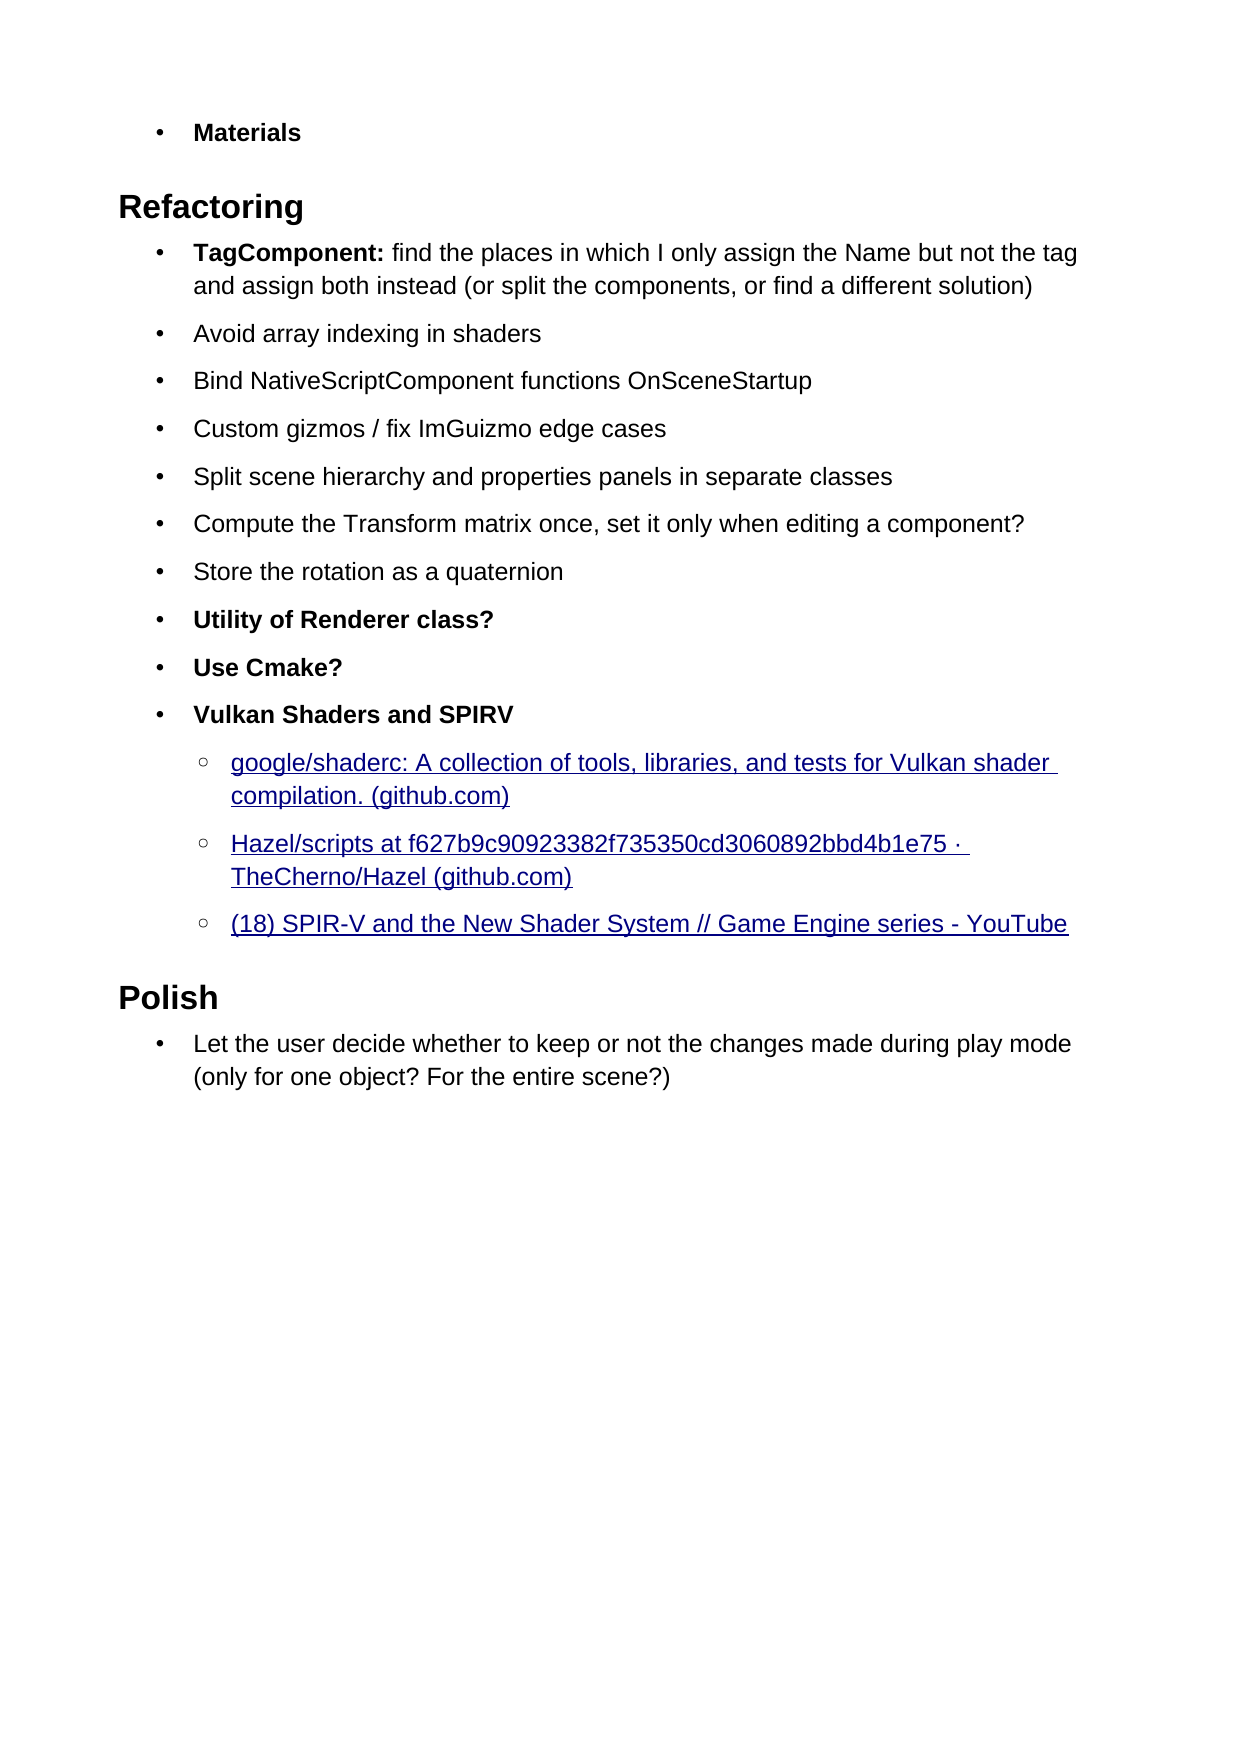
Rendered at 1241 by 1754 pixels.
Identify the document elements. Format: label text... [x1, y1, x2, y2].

list google/shaderc: A collection of tools, libraries, and tests for Vulkan shader compilation. (github.com) [193, 748, 1122, 810]
list Materials [156, 118, 1122, 147]
subtitle Polish [118, 978, 1122, 1017]
list Bind NativeScriptComponent functions OnSceneStartup [156, 366, 1122, 395]
subtitle Refactoring [118, 187, 1122, 225]
list Hazel/scripts at f627b9c90923382f735350cd3060892bbd4b1e75 · TheCherno/Hazel (github.com) [193, 829, 1122, 891]
list Avoid array indexing in shaders [156, 318, 1122, 347]
list Vulkan Shaders and SPIRV [156, 700, 1122, 729]
list Custom gizmos / fix ImGuizmo edge cases [156, 414, 1122, 443]
list (18) SPIR-V and the New Shader System // Game Engine series - YouTube [193, 909, 1122, 938]
list Use Cmake? [156, 652, 1122, 681]
list Compute the Transform matrix once, set it only when editing a component? [156, 509, 1122, 538]
list Store the rotation as a quaternion [156, 557, 1122, 586]
list Let the user decide whether to keep or not the changes made during play mode (only for one object? For the entire scene?) [156, 1029, 1122, 1091]
list Utility of Renderer class? [156, 605, 1122, 634]
list Split scene hierarchy and properties panels in separate classes [156, 462, 1122, 491]
list TagComponent: find the places in which I only assign the Name but not the tag and assign both instead (or split the components, or find a different solution) [156, 238, 1122, 300]
